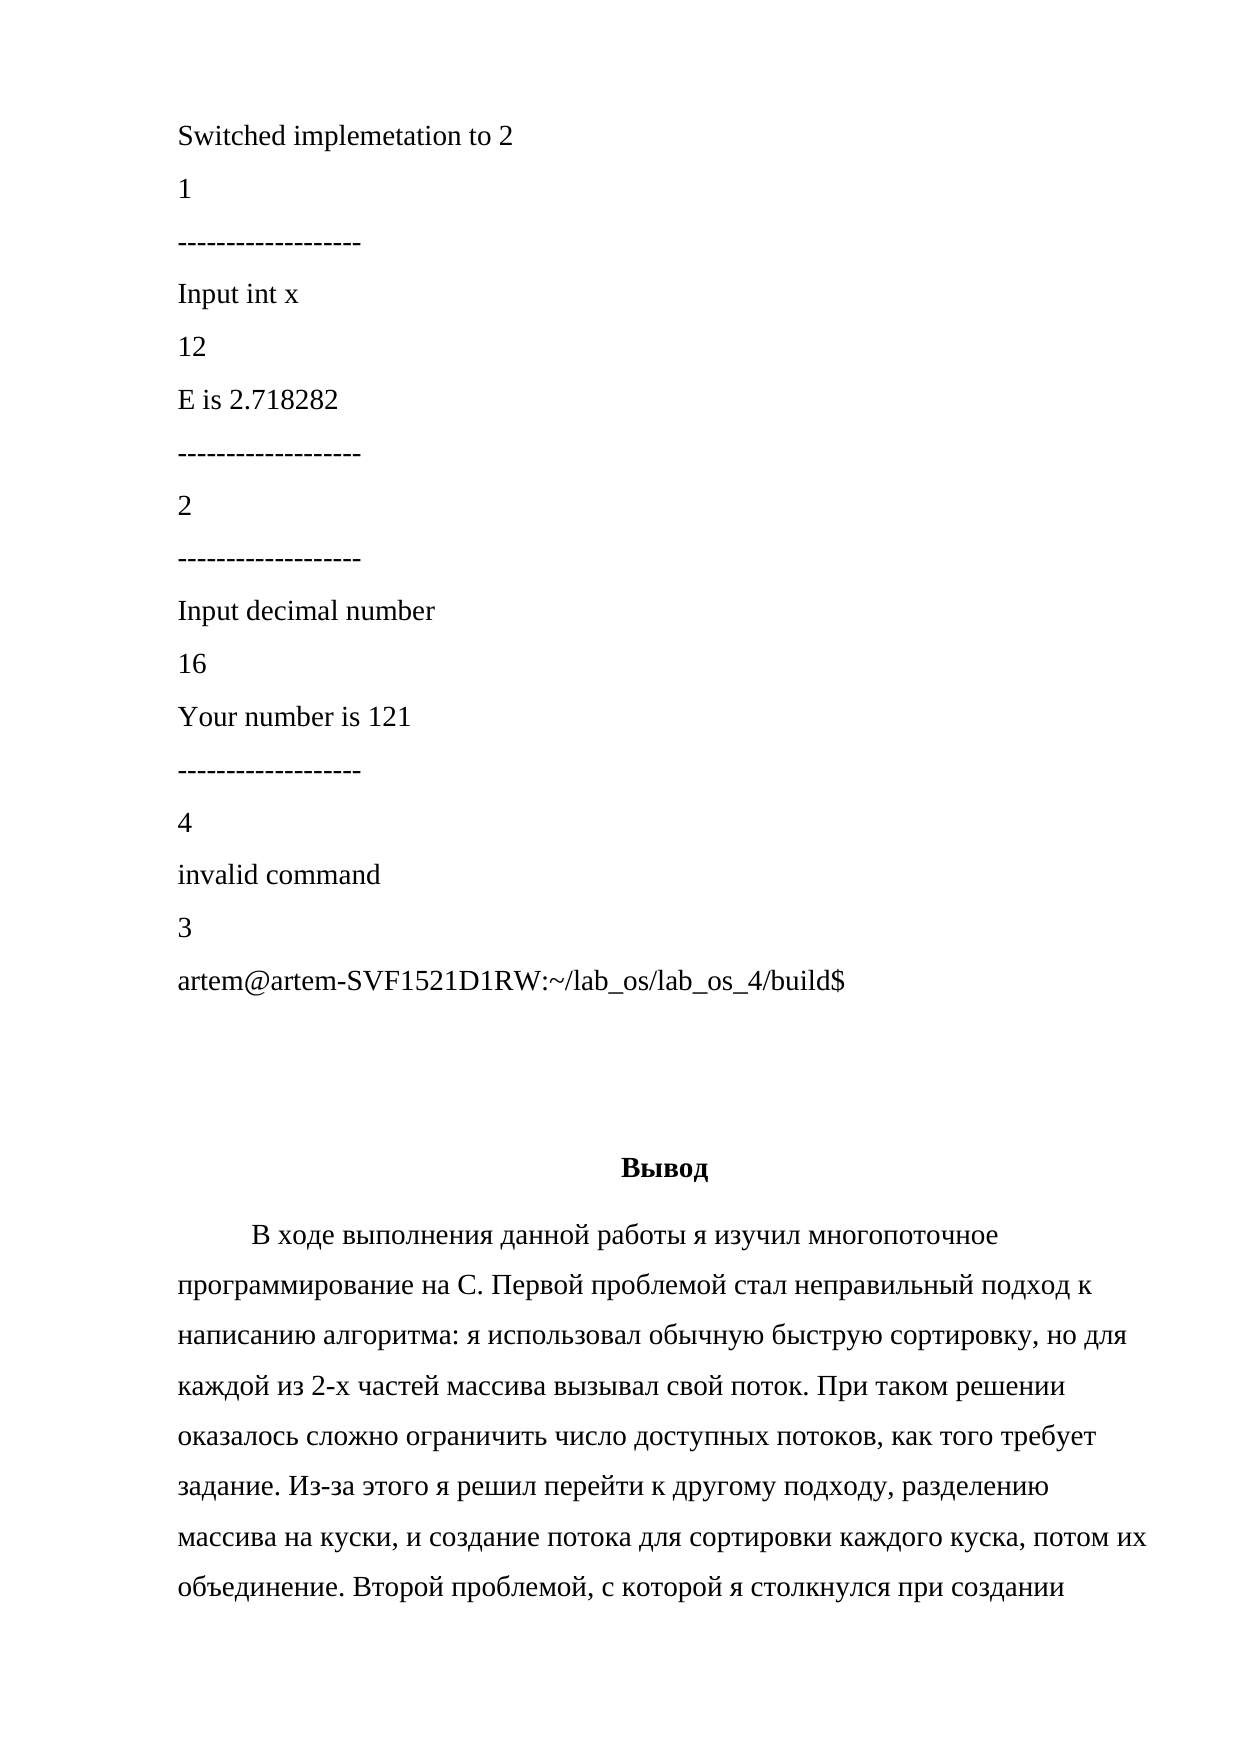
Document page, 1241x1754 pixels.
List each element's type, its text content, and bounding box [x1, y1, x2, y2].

text ------------------- [177, 752, 1152, 785]
text 1 [177, 171, 1152, 204]
text Вывод [177, 1150, 1152, 1183]
text Switched implemetation to 2 [177, 118, 1152, 152]
text 16 [177, 646, 1152, 680]
text Input int x [177, 277, 1152, 310]
text 12 [177, 329, 1152, 363]
text ------------------- [177, 224, 1152, 257]
text 2 [177, 488, 1152, 521]
text invalid command [177, 857, 1152, 891]
text 3 [177, 910, 1152, 944]
text E is 2.718282 [177, 382, 1152, 416]
text ------------------- [177, 435, 1152, 468]
text ------------------- [177, 541, 1152, 574]
text 4 [177, 805, 1152, 838]
text Input decimal number [177, 593, 1152, 627]
text artem@artem-SVF1521D1RW:~/lab_os/lab_os_4/build$ [177, 963, 1152, 997]
text Your number is 121 [177, 699, 1152, 733]
text В ходе выполнения данной работы я изучил многопоточное программирование на C. Первой проблемой стал неправильный подход к написанию алгоритма: я использовал обычную быструю сортировку, но для каждой из 2-х частей массива вызывал свой поток. При таком решении оказалось сложно ограничить число доступных потоков, как того требует задание. Из-за этого я решил перейти к другому подходу, разделению массива на куски, и создание потока для сортировки каждого куска, потом их объединение. Второй проблемой, с которой я столкнулся при создании [177, 1217, 1152, 1603]
